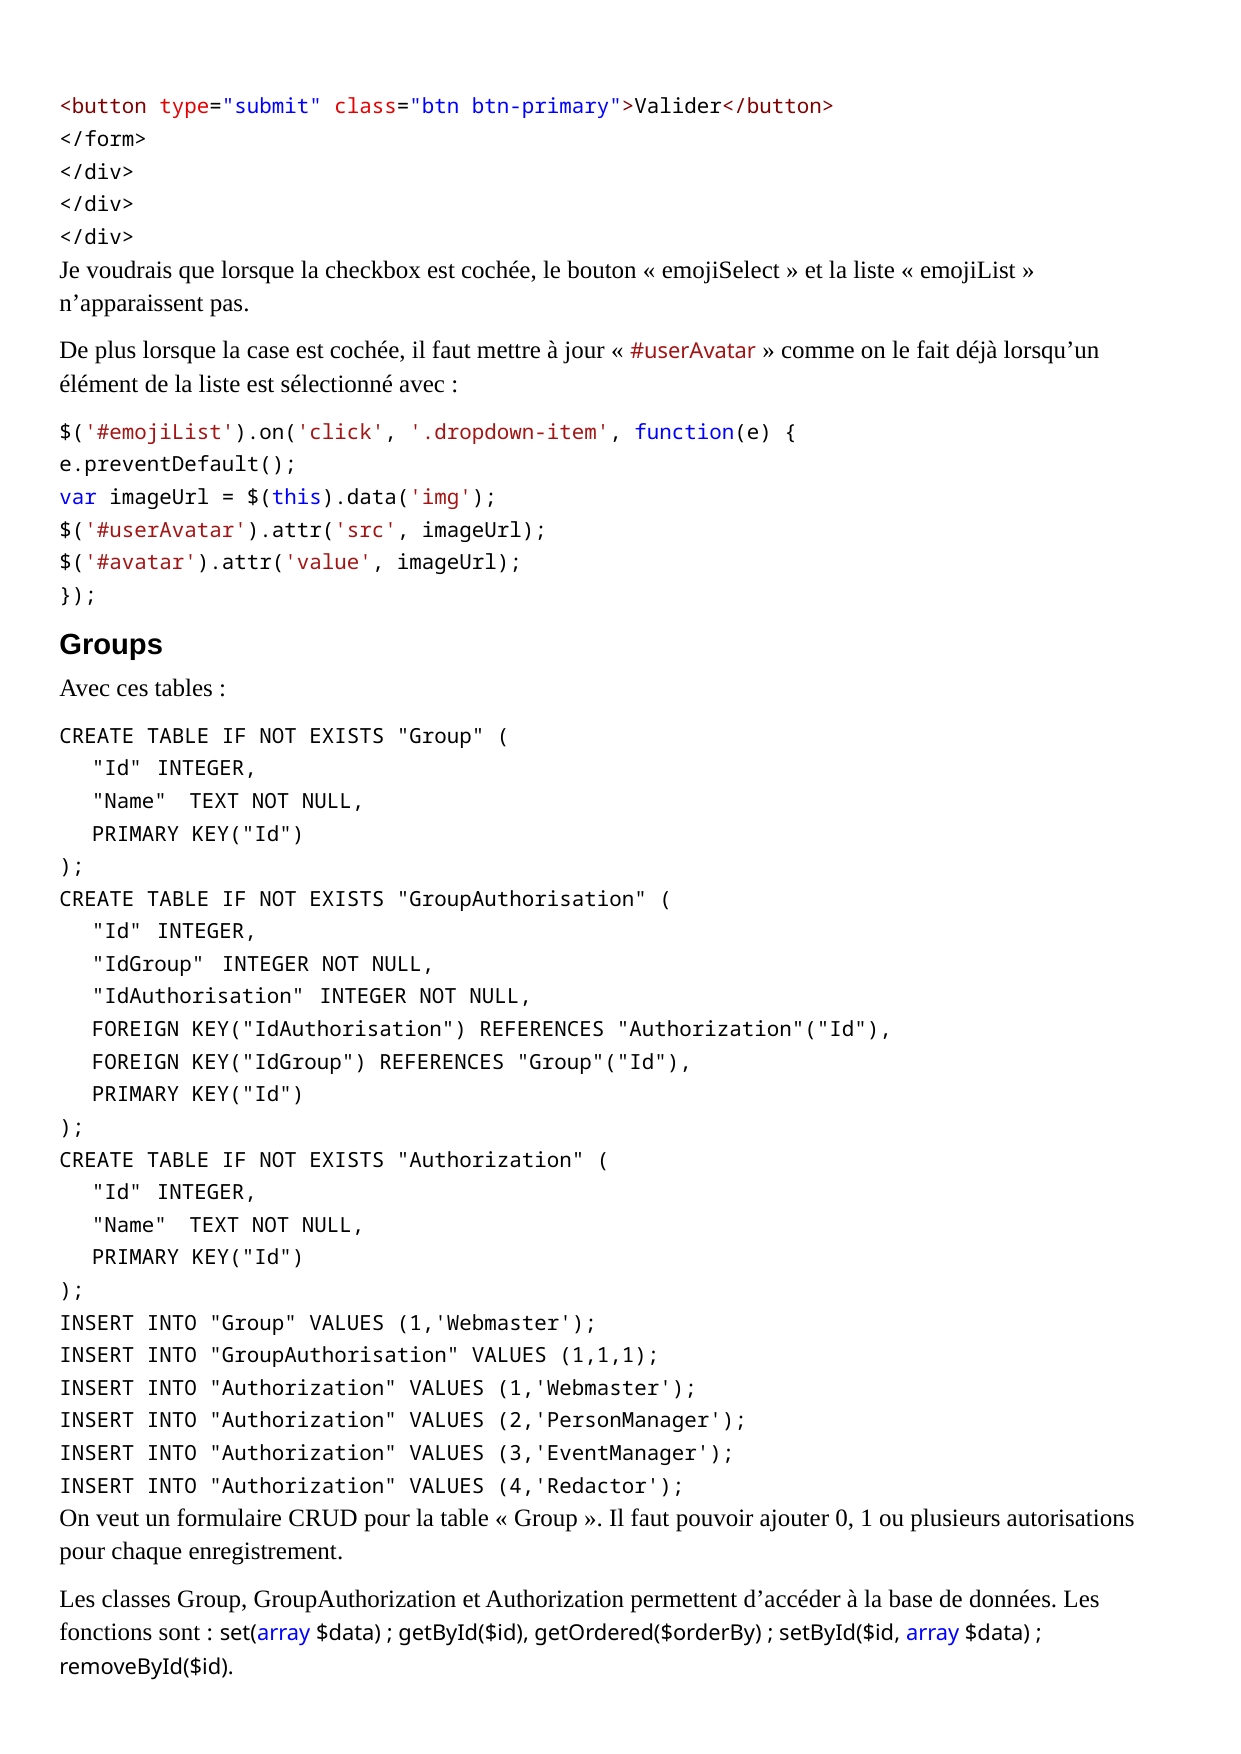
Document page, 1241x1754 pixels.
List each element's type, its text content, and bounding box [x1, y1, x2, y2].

text Avec ces tables : [59, 673, 1181, 702]
text CREATE TABLE IF NOT EXISTS "Group" ( [59, 721, 1181, 749]
text "Name" TEXT NOT NULL, [59, 1210, 1181, 1238]
subtitle Groups [59, 627, 1181, 661]
text INSERT INTO "Authorization" VALUES (1,'Webmaster'); [59, 1373, 1181, 1401]
text FOREIGN KEY("IdAuthorisation") REFERENCES "Authorization"("Id"), [59, 1014, 1181, 1043]
text $('#userAvatar').attr('src', imageUrl); [59, 515, 1181, 543]
text $('#avatar').attr('value', imageUrl); [59, 547, 1181, 576]
text "Name" TEXT NOT NULL, [59, 786, 1181, 814]
text INSERT INTO "Authorization" VALUES (2,'PersonManager'); [59, 1406, 1181, 1434]
text </div> [59, 157, 1181, 185]
text On veut un formulaire CRUD pour la table « Group ». Il faut pouvoir ajouter 0, 1 ou plusieurs autorisations pour chaque enregistrement. [59, 1503, 1181, 1565]
text INSERT INTO "Authorization" VALUES (3,'EventManager'); [59, 1438, 1181, 1467]
text Je voudrais que lorsque la checkbox est cochée, le bouton « emojiSelect » et la liste « emojiList » n’apparaissent pas. [59, 255, 1181, 316]
text INSERT INTO "GroupAuthorisation" VALUES (1,1,1); [59, 1340, 1181, 1369]
text $('#emojiList').on('click', '.dropdown-item', function(e) { [59, 417, 1181, 445]
text "Id" INTEGER, [59, 753, 1181, 782]
text INSERT INTO "Group" VALUES (1,'Webmaster'); [59, 1308, 1181, 1336]
text "IdAuthorisation" INTEGER NOT NULL, [59, 982, 1181, 1010]
text PRIMARY KEY("Id") [59, 1242, 1181, 1271]
text ); [59, 1112, 1181, 1141]
text CREATE TABLE IF NOT EXISTS "Authorization" ( [59, 1145, 1181, 1173]
text ); [59, 851, 1181, 880]
text "IdGroup" INTEGER NOT NULL, [59, 949, 1181, 977]
text INSERT INTO "Authorization" VALUES (4,'Redactor'); [59, 1471, 1181, 1499]
text "Id" INTEGER, [59, 916, 1181, 945]
text <button type="submit" class="btn btn-primary">Valider</button> [59, 92, 1181, 120]
text FOREIGN KEY("IdGroup") REFERENCES "Group"("Id"), [59, 1047, 1181, 1075]
text Les classes Group, GroupAuthorization et Authorization permettent d’accéder à la base de données. Les fonctions sont : set(array $data) ; getById($id), getOrdered($orderBy) ; setById($id, array $data) ; removeById($id). [59, 1584, 1181, 1681]
text De plus lorsque la case est cochée, il faut mettre à jour « #userAvatar » comme on le fait déjà lorsqu’un élément de la liste est sélectionné avec : [59, 335, 1181, 398]
text </div> [59, 189, 1181, 218]
text PRIMARY KEY("Id") [59, 1079, 1181, 1108]
text }); [59, 580, 1181, 608]
text PRIMARY KEY("Id") [59, 819, 1181, 847]
text CREATE TABLE IF NOT EXISTS "GroupAuthorisation" ( [59, 884, 1181, 912]
text </form> [59, 124, 1181, 153]
text </div> [59, 222, 1181, 251]
text e.preventDefault(); [59, 449, 1181, 478]
text ); [59, 1275, 1181, 1303]
text var imageUrl = $(this).data('img'); [59, 482, 1181, 511]
text "Id" INTEGER, [59, 1177, 1181, 1206]
